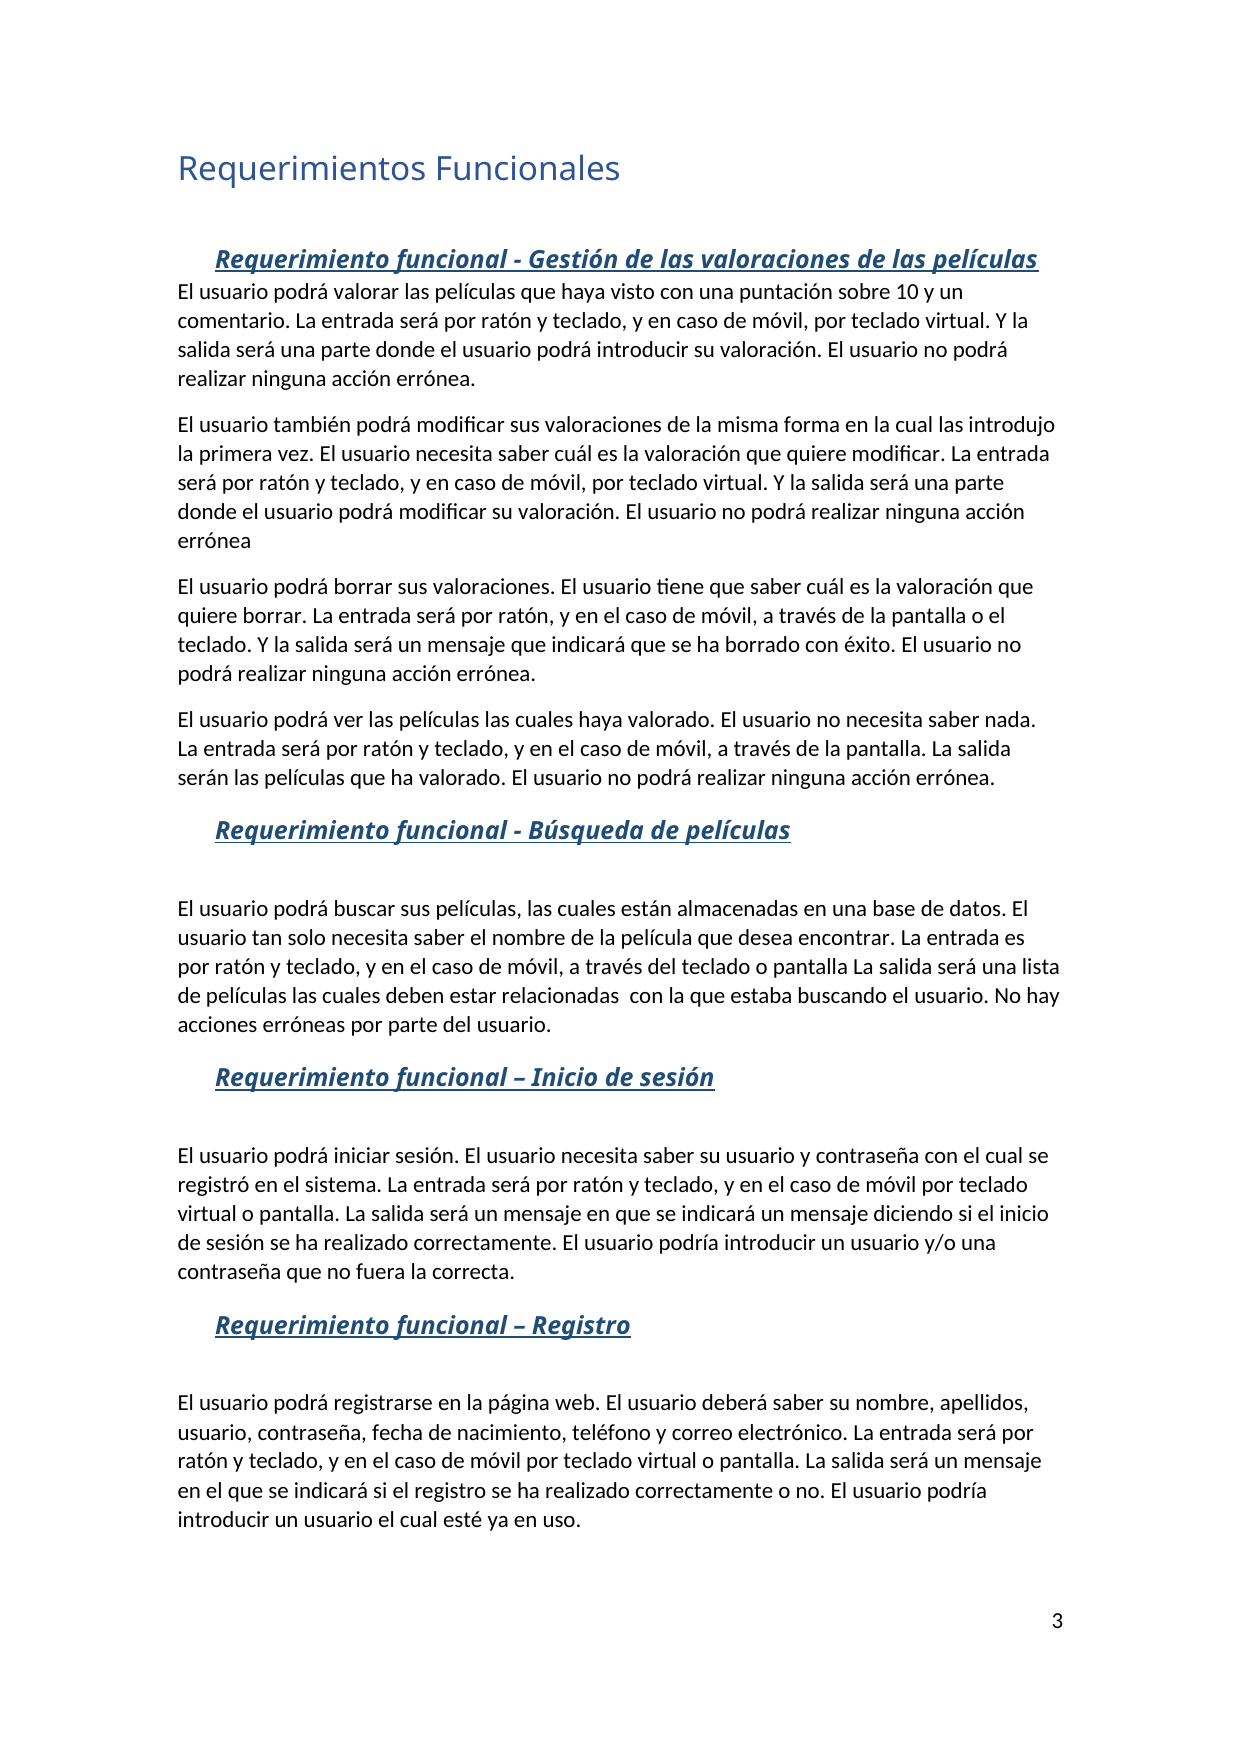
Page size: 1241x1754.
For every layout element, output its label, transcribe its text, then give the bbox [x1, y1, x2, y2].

subtitle Requerimiento funcional - Búsqueda de películas [215, 813, 1063, 847]
text El usuario podrá borrar sus valoraciones. El usuario tiene que saber cuál es la valoración que quiere borrar. La entrada será por ratón, y en el caso de móvil, a través de la pantalla o el teclado. Y la salida será un mensaje que indicará que se ha borrado con éxito. El usuario no podrá realizar ninguna acción errónea. [177, 572, 1063, 687]
text El usuario podrá iniciar sesión. El usuario necesita saber su usuario y contraseña con el cual se registró en el sistema. La entrada será por ratón y teclado, y en el caso de móvil por teclado virtual o pantalla. La salida será un mensaje en que se indicará un mensaje diciendo si el inicio de sesión se ha realizado correctamente. El usuario podría introducir un usuario y/o una contraseña que no fuera la correcta. [177, 1141, 1063, 1286]
text El usuario podrá registrarse en la página web. El usuario deberá saber su nombre, apellidos, usuario, contraseña, fecha de nacimiento, teléfono y correo electrónico. La entrada será por ratón y teclado, y en el caso de móvil por teclado virtual o pantalla. La salida será un mensaje en el que se indicará si el registro se ha realizado correctamente o no. El usuario podría introducir un usuario el cual esté ya en uso. [177, 1388, 1063, 1533]
subtitle Requerimiento funcional – Registro [215, 1307, 1063, 1341]
subtitle Requerimientos Funcionales [177, 144, 1063, 190]
subtitle Requerimiento funcional - Gestión de las valoraciones de las películas [215, 242, 1063, 276]
text El usuario podrá buscar sus películas, las cuales están almacenadas en una base de datos. El usuario tan solo necesita saber el nombre de la película que desea encontrar. La entrada es por ratón y teclado, y en el caso de móvil, a través del teclado o pantalla La salida será una lista de películas las cuales deben estar relacionadas con la que estaba buscando el usuario. No hay acciones erróneas por parte del usuario. [177, 894, 1063, 1038]
subtitle Requerimiento funcional – Inicio de sesión [215, 1060, 1063, 1094]
text El usuario podrá valorar las películas que haya visto con una puntación sobre 10 y un comentario. La entrada será por ratón y teclado, y en caso de móvil, por teclado virtual. Y la salida será una parte donde el usuario podrá introducir su valoración. El usuario no podrá realizar ninguna acción errónea. [177, 277, 1063, 392]
text El usuario también podrá modificar sus valoraciones de la misma forma en la cual las introdujo la primera vez. El usuario necesita saber cuál es la valoración que quiere modificar. La entrada será por ratón y teclado, y en caso de móvil, por teclado virtual. Y la salida será una parte donde el usuario podrá modificar su valoración. El usuario no podrá realizar ninguna acción errónea [177, 410, 1063, 554]
text El usuario podrá ver las películas las cuales haya valorado. El usuario no necesita saber nada. La entrada será por ratón y teclado, y en el caso de móvil, a través de la pantalla. La salida serán las películas que ha valorado. El usuario no podrá realizar ninguna acción errónea. [177, 705, 1063, 791]
